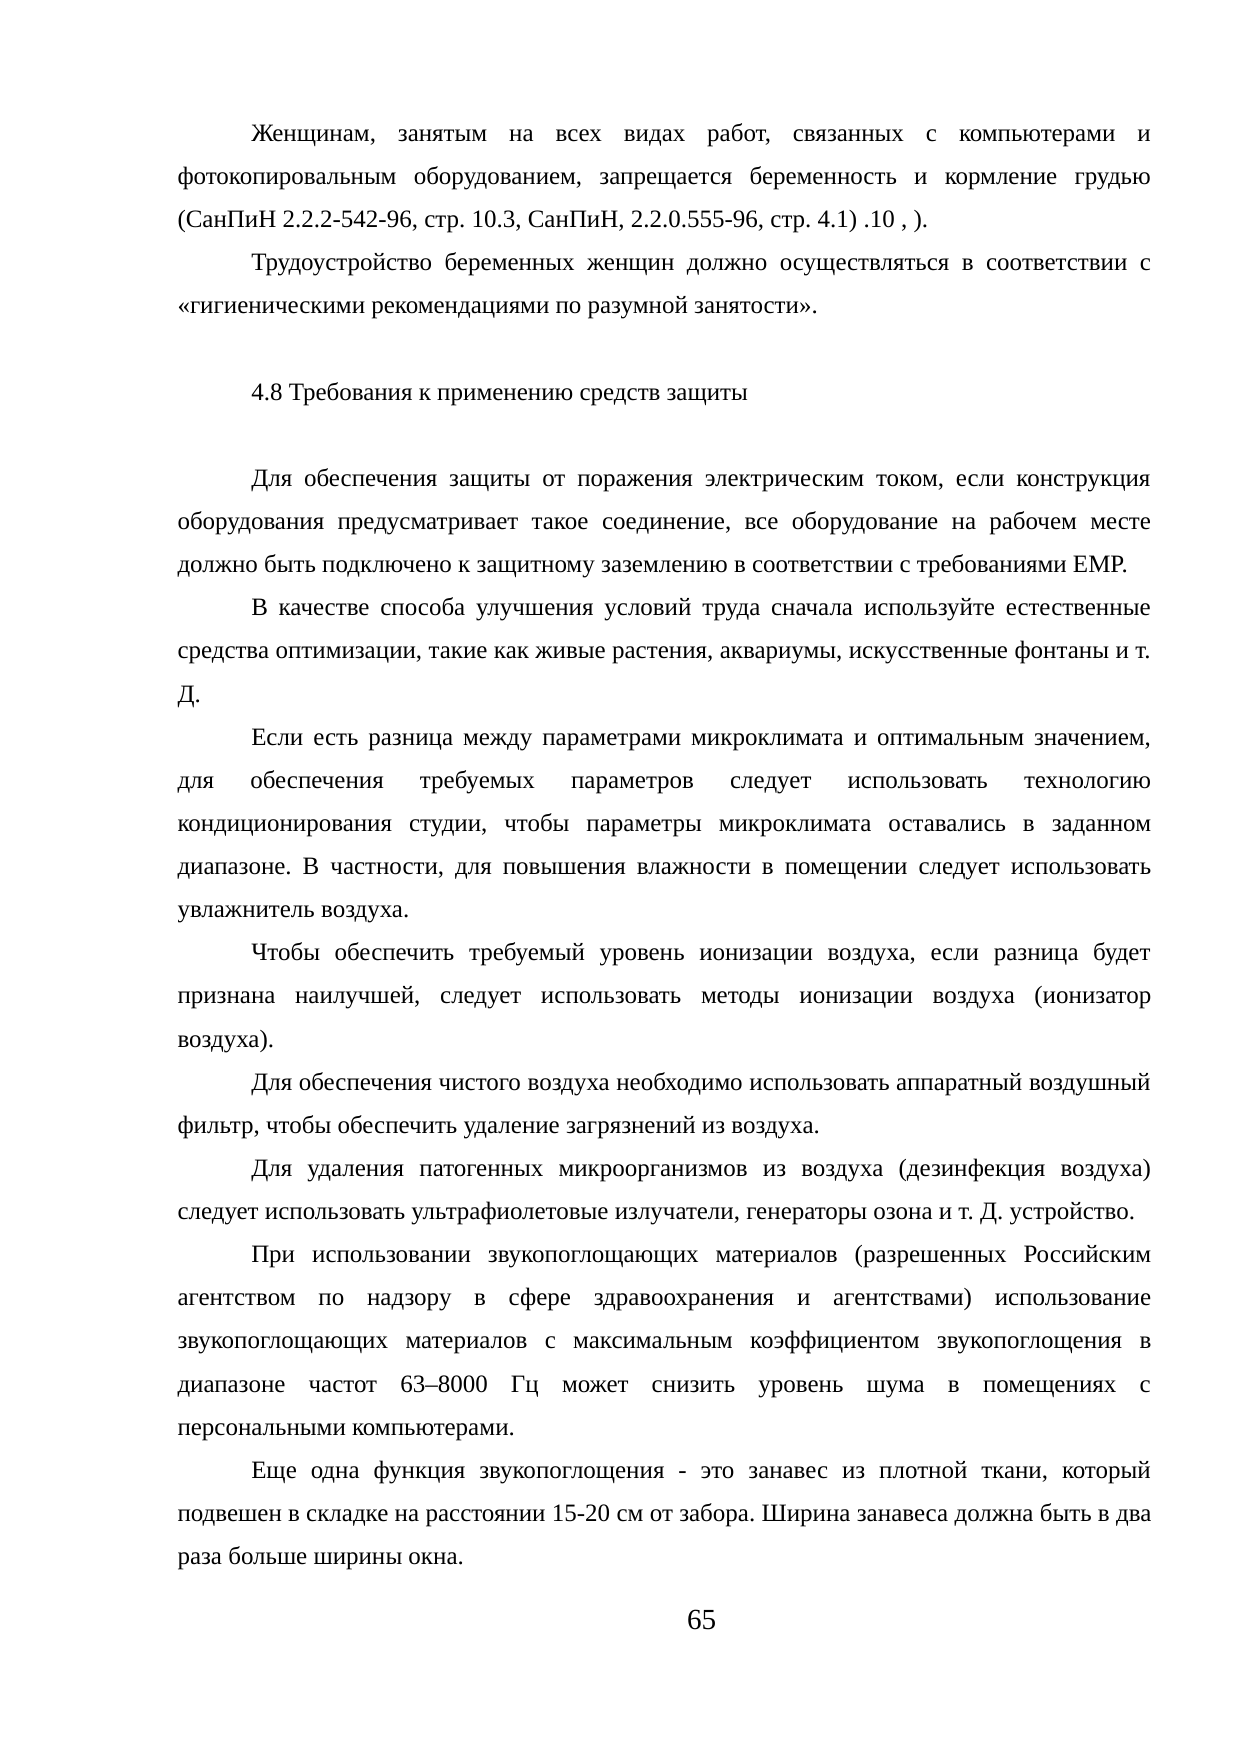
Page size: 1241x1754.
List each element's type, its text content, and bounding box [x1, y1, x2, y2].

text Трудоустройство беременных женщин должно осуществляться в соответствии с «гигиеническими рекомендациями по разумной занятости». [177, 247, 1152, 319]
text Для обеспечения чистого воздуха необходимо использовать аппаратный воздушный фильтр, чтобы обеспечить удаление загрязнений из воздуха. [177, 1067, 1152, 1139]
text Женщинам, занятым на всех видах работ, связанных с компьютерами и фотокопировальным оборудованием, запрещается беременность и кормление грудью (СанПиН 2.2.2-542-96, стр. 10.3, СанПиН, 2.2.0.555-96, стр. 4.1) .10 , ). [177, 118, 1152, 233]
text Для обеспечения защиты от поражения электрическим током, если конструкция оборудования предусматривает такое соединение, все оборудование на рабочем месте должно быть подключено к защитному заземлению в соответствии с требованиями EMP. [177, 463, 1152, 578]
text Для удаления патогенных микроорганизмов из воздуха (дезинфекция воздуха) следует использовать ультрафиолетовые излучатели, генераторы озона и т. Д. устройство. [177, 1153, 1152, 1225]
subtitle 4.8 Требования к применению средств защиты [177, 377, 1152, 406]
text При использовании звукопоглощающих материалов (разрешенных Российским агентством по надзору в сфере здравоохранения и агентствами) использование звукопоглощающих материалов с максимальным коэффициентом звукопоглощения в диапазоне частот 63–8000 Гц может снизить уровень шума в помещениях с персональными компьютерами. [177, 1239, 1152, 1441]
text В качестве способа улучшения условий труда сначала используйте естественные средства оптимизации, такие как живые растения, аквариумы, искусственные фонтаны и т. Д. [177, 592, 1152, 707]
text Если есть разница между параметрами микроклимата и оптимальным значением, для обеспечения требуемых параметров следует использовать технологию кондиционирования студии, чтобы параметры микроклимата оставались в заданном диапазоне. В частности, для повышения влажности в помещении следует использовать увлажнитель воздуха. [177, 722, 1152, 923]
text Еще одна функция звукопоглощения - это занавес из плотной ткани, который подвешен в складке на расстоянии 15-20 см от забора. Ширина занавеса должна быть в два раза больше ширины окна. [177, 1455, 1152, 1570]
text Чтобы обеспечить требуемый уровень ионизации воздуха, если разница будет признана наилучшей, следует использовать методы ионизации воздуха (ионизатор воздуха). [177, 937, 1152, 1052]
